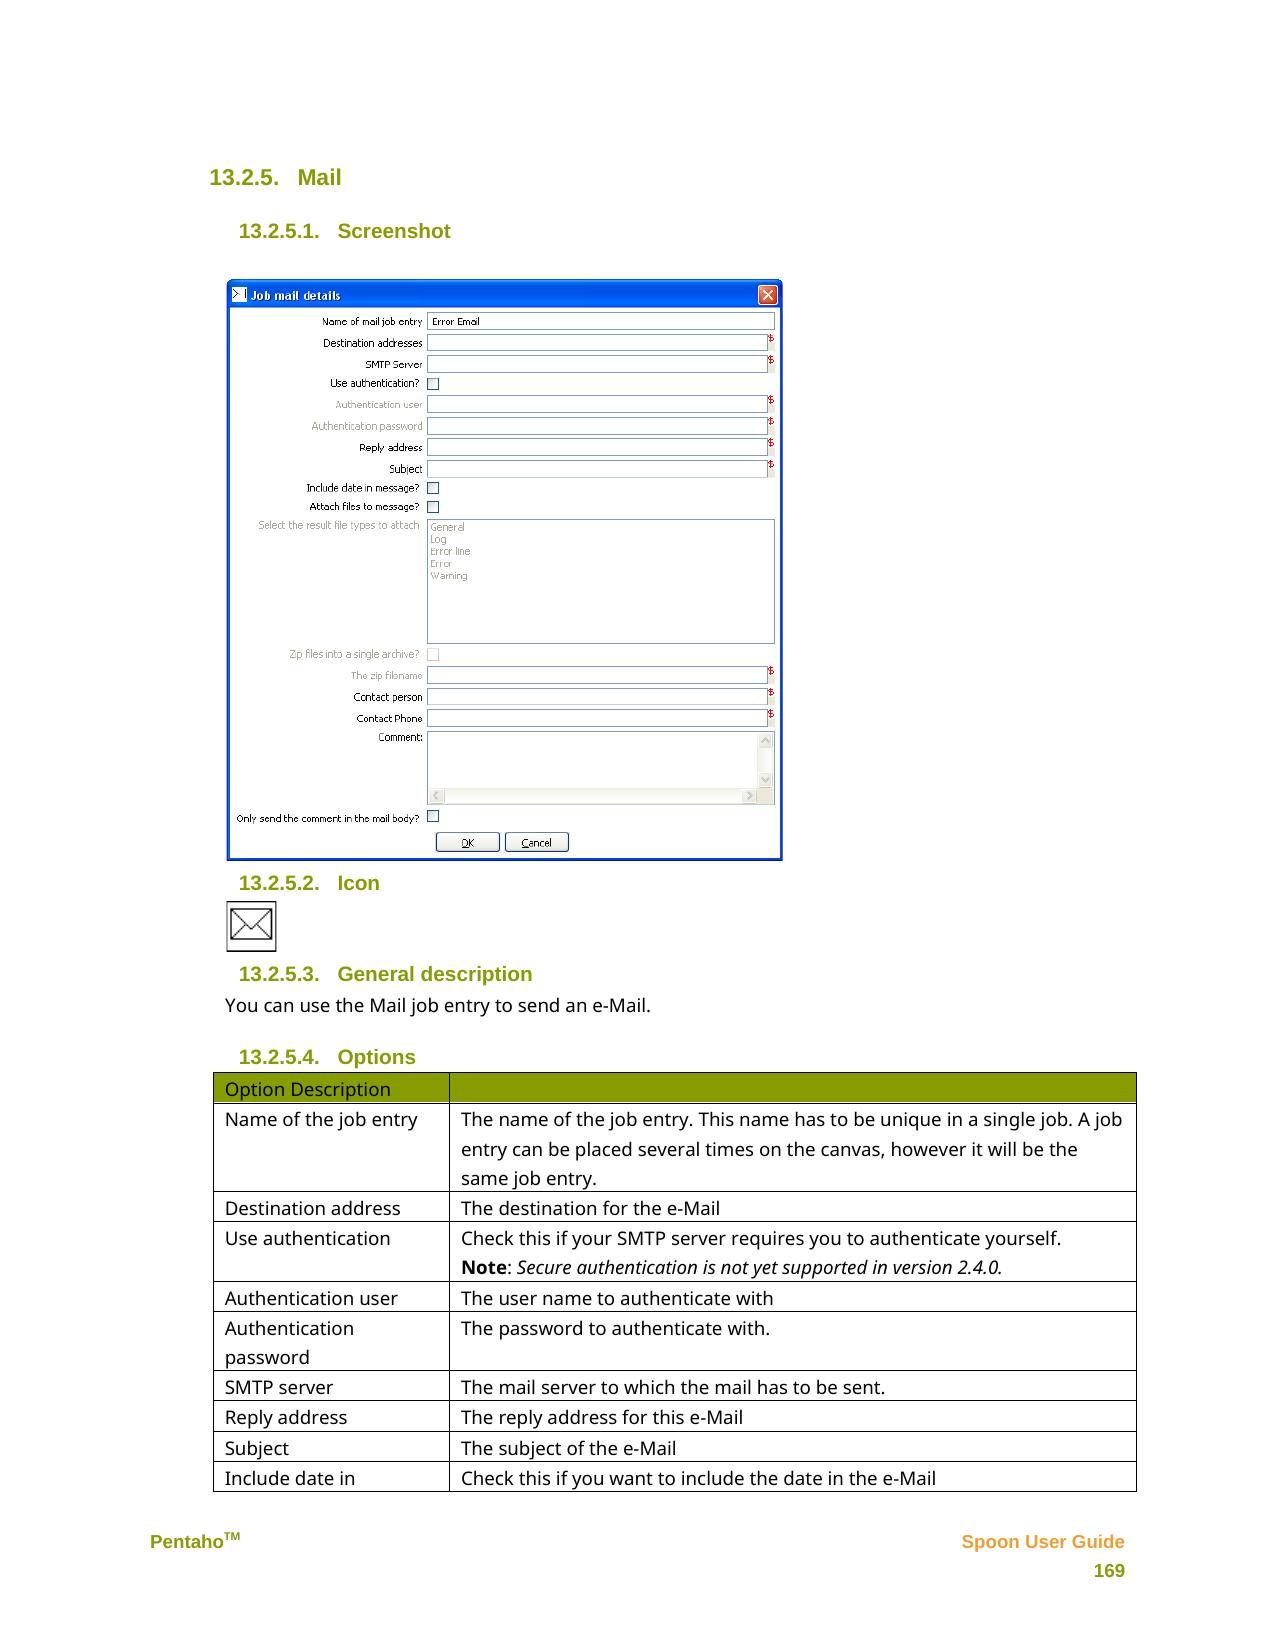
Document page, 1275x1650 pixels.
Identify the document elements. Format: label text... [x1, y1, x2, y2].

table_cell Destination address [214, 1192, 449, 1221]
table_cell Check this if you want to include the date in the e-Mail [450, 1462, 1136, 1491]
table_cell The name of the job entry. This name has to be unique in a single job. A job entry can be placed several times on the canvas, however it will be the same job entry. [450, 1104, 1136, 1191]
table_cell The reply address for this e-Mail [450, 1401, 1136, 1431]
table_header Option Description [214, 1073, 449, 1102]
table_cell SMTP server [214, 1371, 449, 1400]
subtitle Screenshot [239, 211, 1125, 246]
subtitle Options [239, 1037, 1125, 1072]
table_cell The subject of the e-Mail [450, 1432, 1136, 1461]
subtitle Icon [239, 868, 1125, 897]
picture [226, 279, 783, 861]
table_cell The user name to authenticate with [450, 1282, 1136, 1311]
table_cell Use authentication [214, 1222, 449, 1281]
text You can use the Mail job entry to send an e-Mail. [225, 989, 1125, 1018]
table_cell Subject [214, 1432, 449, 1461]
table_cell The destination for the e-Mail [450, 1192, 1136, 1221]
table_cell Reply address [214, 1401, 449, 1431]
table_cell Check this if your SMTP server requires you to authenticate yourself. Note: Secure authentication is not yet supported in version 2.4.0. [450, 1222, 1136, 1281]
table_cell Include date in [214, 1462, 449, 1491]
table_cell Authentication password [214, 1312, 449, 1370]
table_cell Authentication user [214, 1282, 449, 1311]
table_cell Name of the job entry [214, 1104, 449, 1191]
table_cell The mail server to which the mail has to be sent. [450, 1371, 1136, 1400]
table_cell The password to authenticate with. [450, 1312, 1136, 1370]
subtitle General description [239, 959, 1125, 988]
picture [226, 901, 277, 952]
table_header [450, 1073, 1136, 1102]
subtitle Mail [209, 157, 1125, 192]
